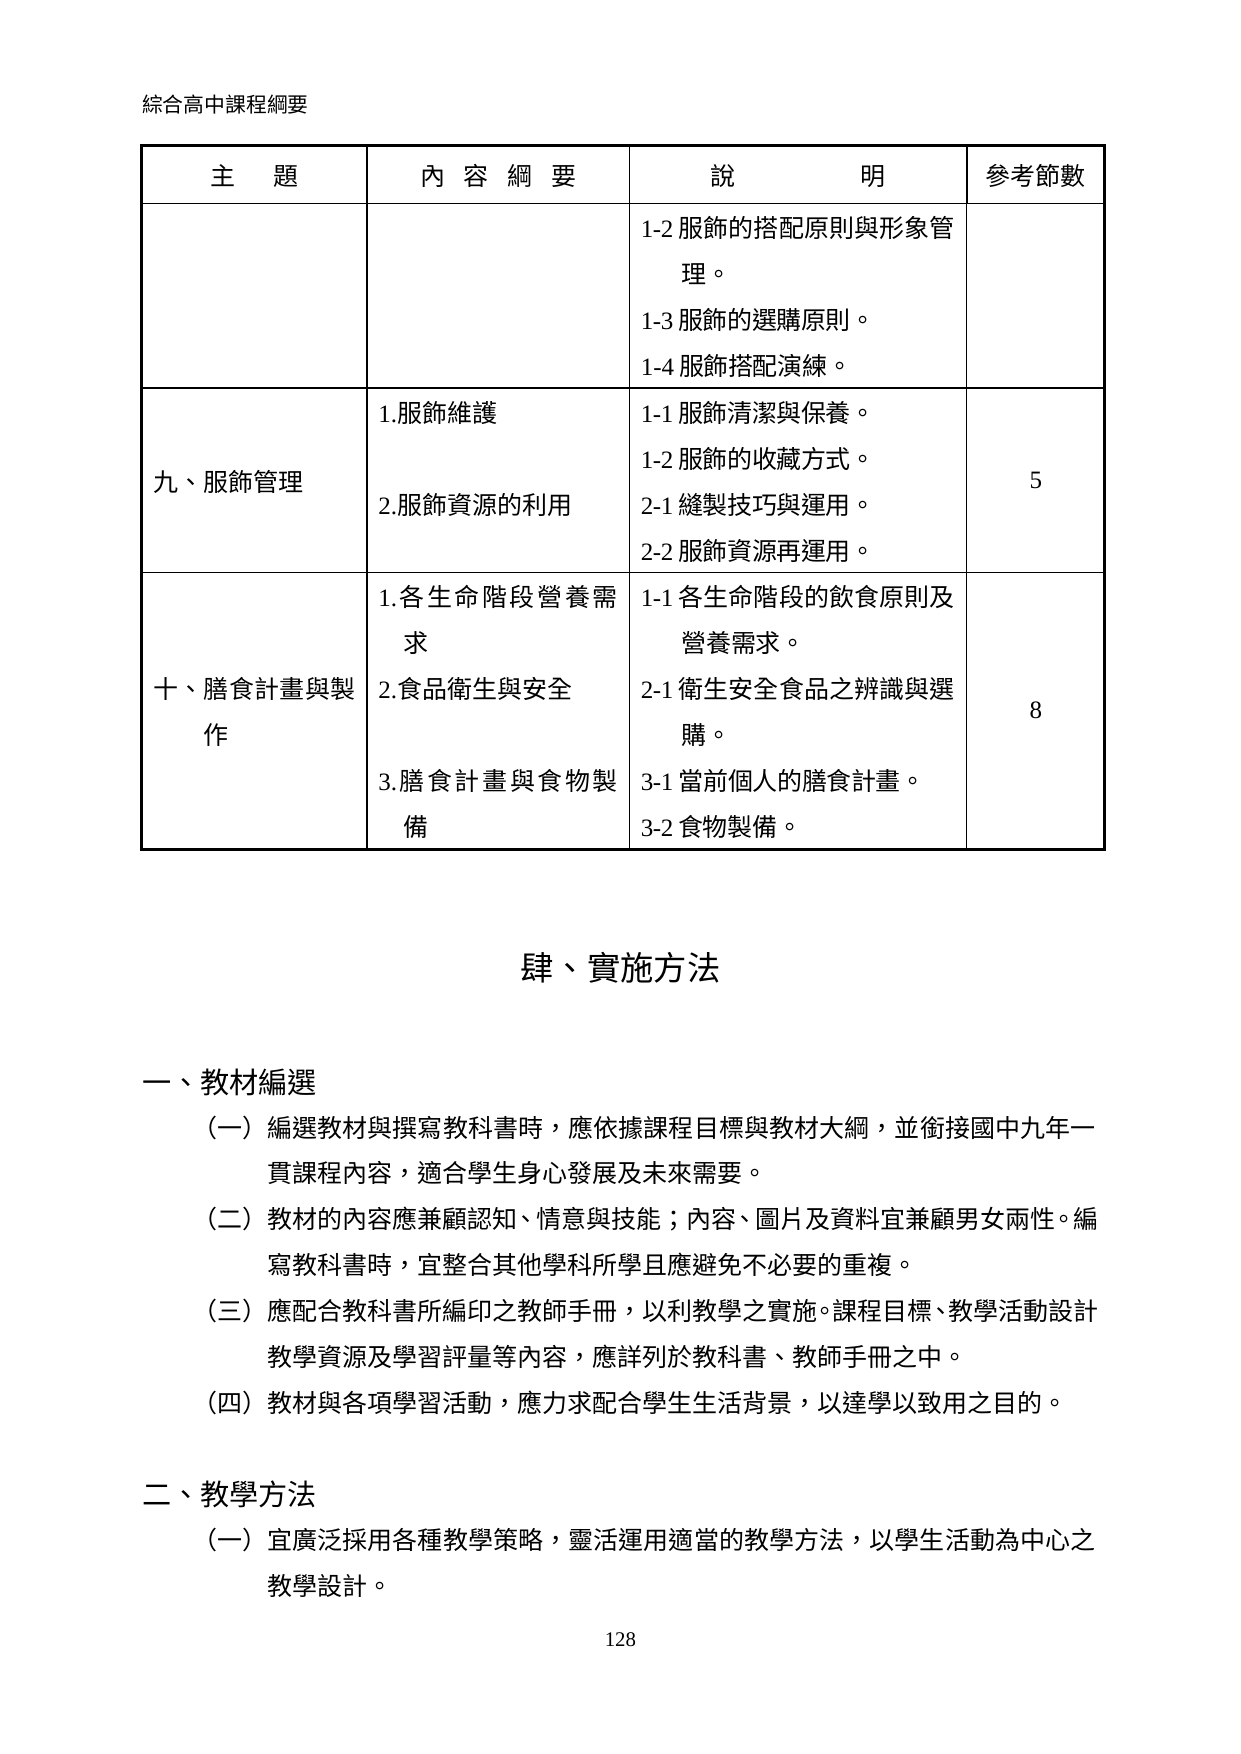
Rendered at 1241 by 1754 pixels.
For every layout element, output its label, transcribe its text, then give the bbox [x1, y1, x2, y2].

table_cell 8 [967, 573, 1103, 848]
table_header 內 容 綱 要 [368, 147, 629, 203]
table_cell [368, 204, 629, 387]
table_cell 九、服飾管理 [143, 389, 366, 572]
table_cell 1-1服飾清潔與保養。 1-2服飾的收藏方式。 2-1縫製技巧與運用。 2-2服飾資源再運用。 [630, 389, 966, 572]
text （二）教材的內容應兼顧認知、情意與技能；內容、圖片及資料宜兼顧男女兩性。編寫教科書時，宜整合其他學科所學且應避免不必要的重複。 [192, 1195, 1098, 1287]
table_cell [967, 204, 1103, 387]
table_cell 1-2服飾的搭配原則與形象管理。 1-3服飾的選購原則。 1-4服飾搭配演練。 [630, 204, 966, 387]
text 二、教學方法 [142, 1470, 1098, 1516]
table_cell 1-1各生命階段的飲食原則及營養需求。 2-1衛生安全食品之辨識與選購。 3-1當前個人的膳食計畫。 3-2食物製備。 [630, 573, 966, 848]
table_cell 1.服飾維護 2.服飾資源的利用 [368, 389, 629, 572]
text （四）教材與各項學習活動，應力求配合學生生活背景，以達學以致用之目的。 [192, 1378, 1098, 1424]
text 肆、實施方法 [142, 920, 1098, 1012]
text （三）應配合教科書所編印之教師手冊，以利教學之實施。課程目標、教學活動設計、教學資源及學習評量等內容，應詳列於教科書、教師手冊之中。 [192, 1287, 1098, 1378]
text （一）宜廣泛採用各種教學策略，靈活運用適當的教學方法，以學生活動為中心之教學設計。 [192, 1516, 1098, 1607]
table_cell [143, 204, 366, 387]
text （一）編選教材與撰寫教科書時，應依據課程目標與教材大綱，並銜接國中九年一貫課程內容，適合學生身心發展及未來需要。 [192, 1103, 1098, 1195]
table_header 說 明 [630, 147, 966, 203]
table_cell 十、膳食計畫與製作 [143, 573, 366, 848]
table_cell 1.各生命階段營養需求 2.食品衛生與安全 3.膳食計畫與食物製備 [368, 573, 629, 848]
text 一、教材編選 [142, 1057, 1098, 1103]
table_cell 5 [967, 389, 1103, 572]
table_header 主 題 [143, 147, 366, 203]
table_header 參考節數 [968, 147, 1103, 203]
